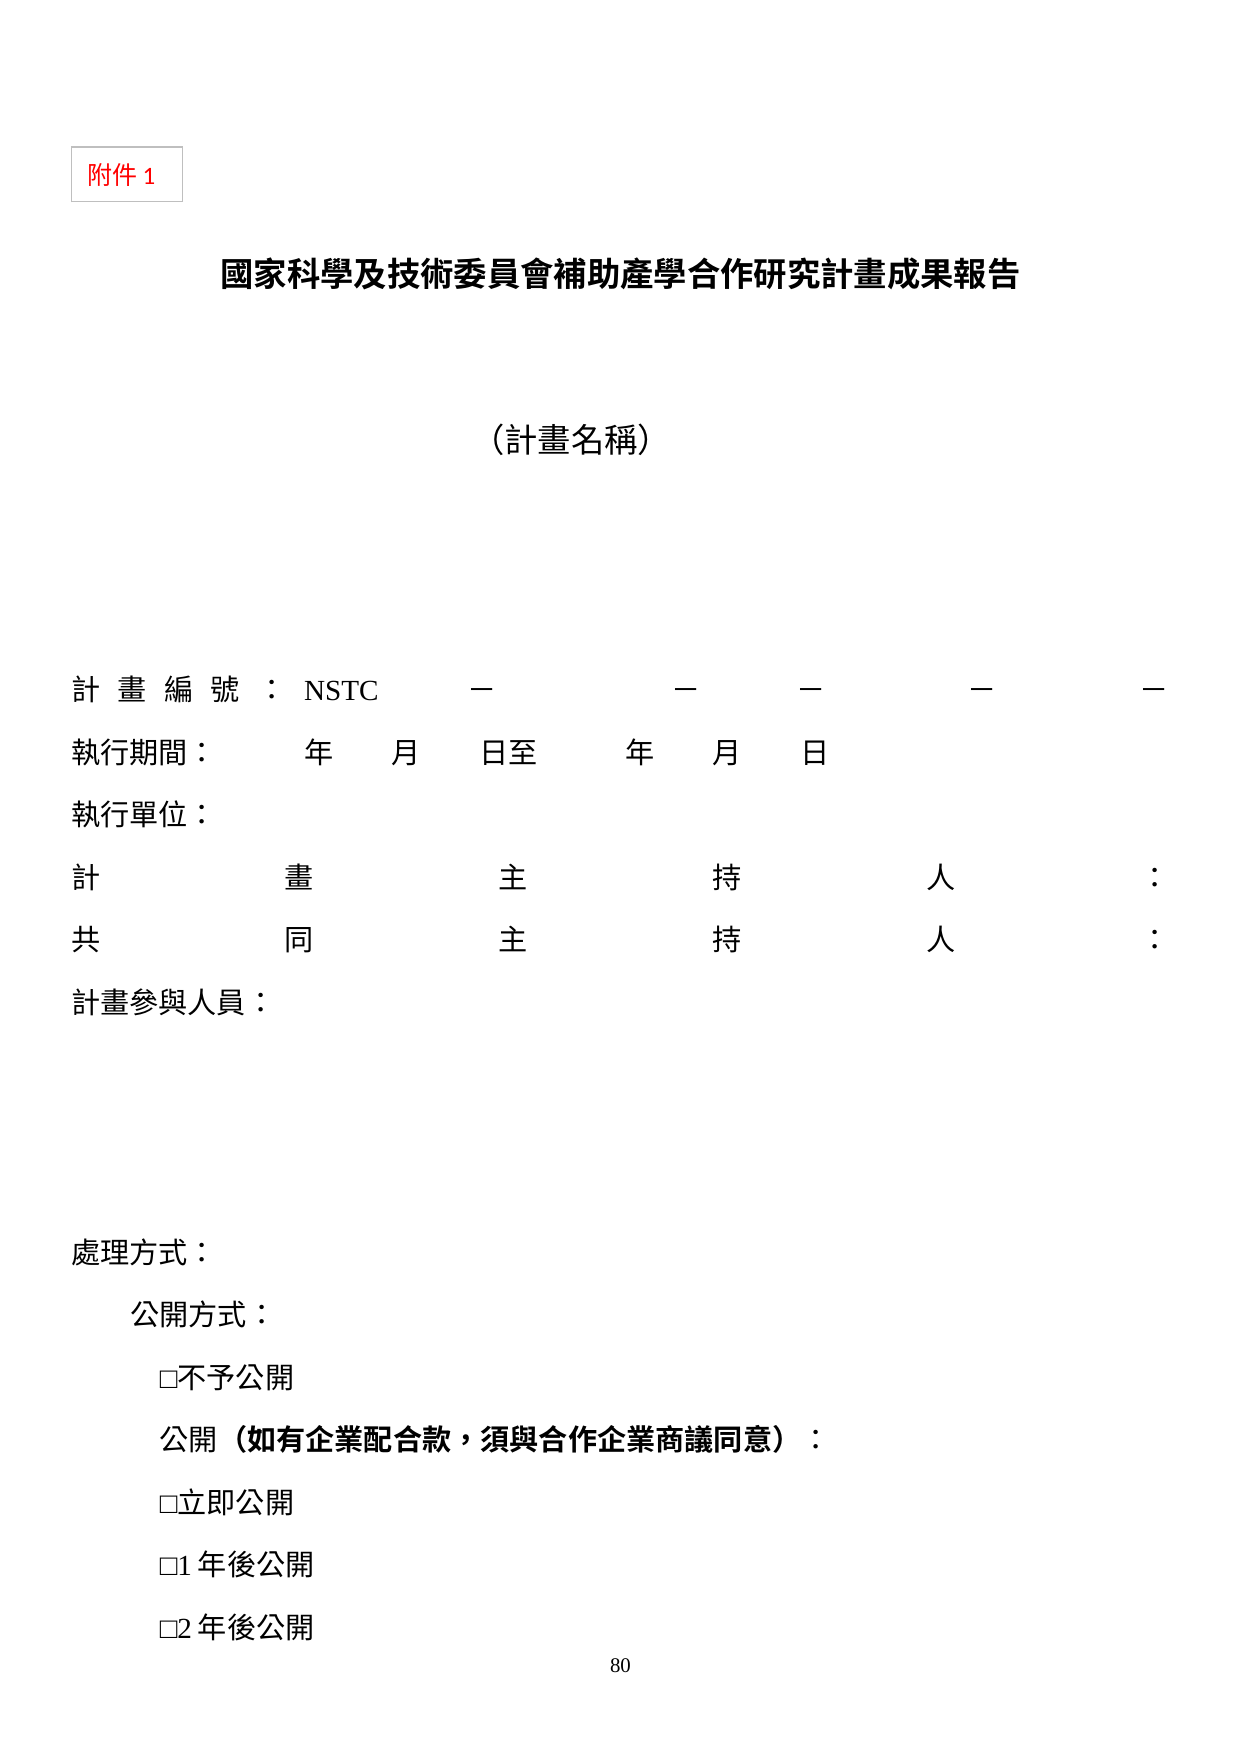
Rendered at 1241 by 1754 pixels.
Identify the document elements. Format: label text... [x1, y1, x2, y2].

text 處理方式： [71, 1209, 1169, 1271]
text （計畫名稱） [71, 396, 1169, 459]
text 公開方式： [130, 1271, 1169, 1334]
text 公開（如有企業配合款，須與合作企業商議同意）： [159, 1396, 1169, 1459]
text □1年後公開 [159, 1521, 1169, 1584]
text 執行單位： [71, 771, 1169, 834]
text 國家科學及技術委員會補助產學合作研究計畫成果報告 [71, 209, 1169, 334]
text 附件1 [87, 155, 167, 191]
text □不予公開 [159, 1334, 1169, 1396]
text 計畫編號：NSTC － － － － － 執行期間： 年 月 日至 年 月 日 [71, 584, 1169, 771]
text □2年後公開 [159, 1584, 1169, 1646]
text □立即公開 [159, 1459, 1169, 1521]
text 計畫主持人： 共同主持人： 計畫參與人員： [71, 834, 1169, 1021]
